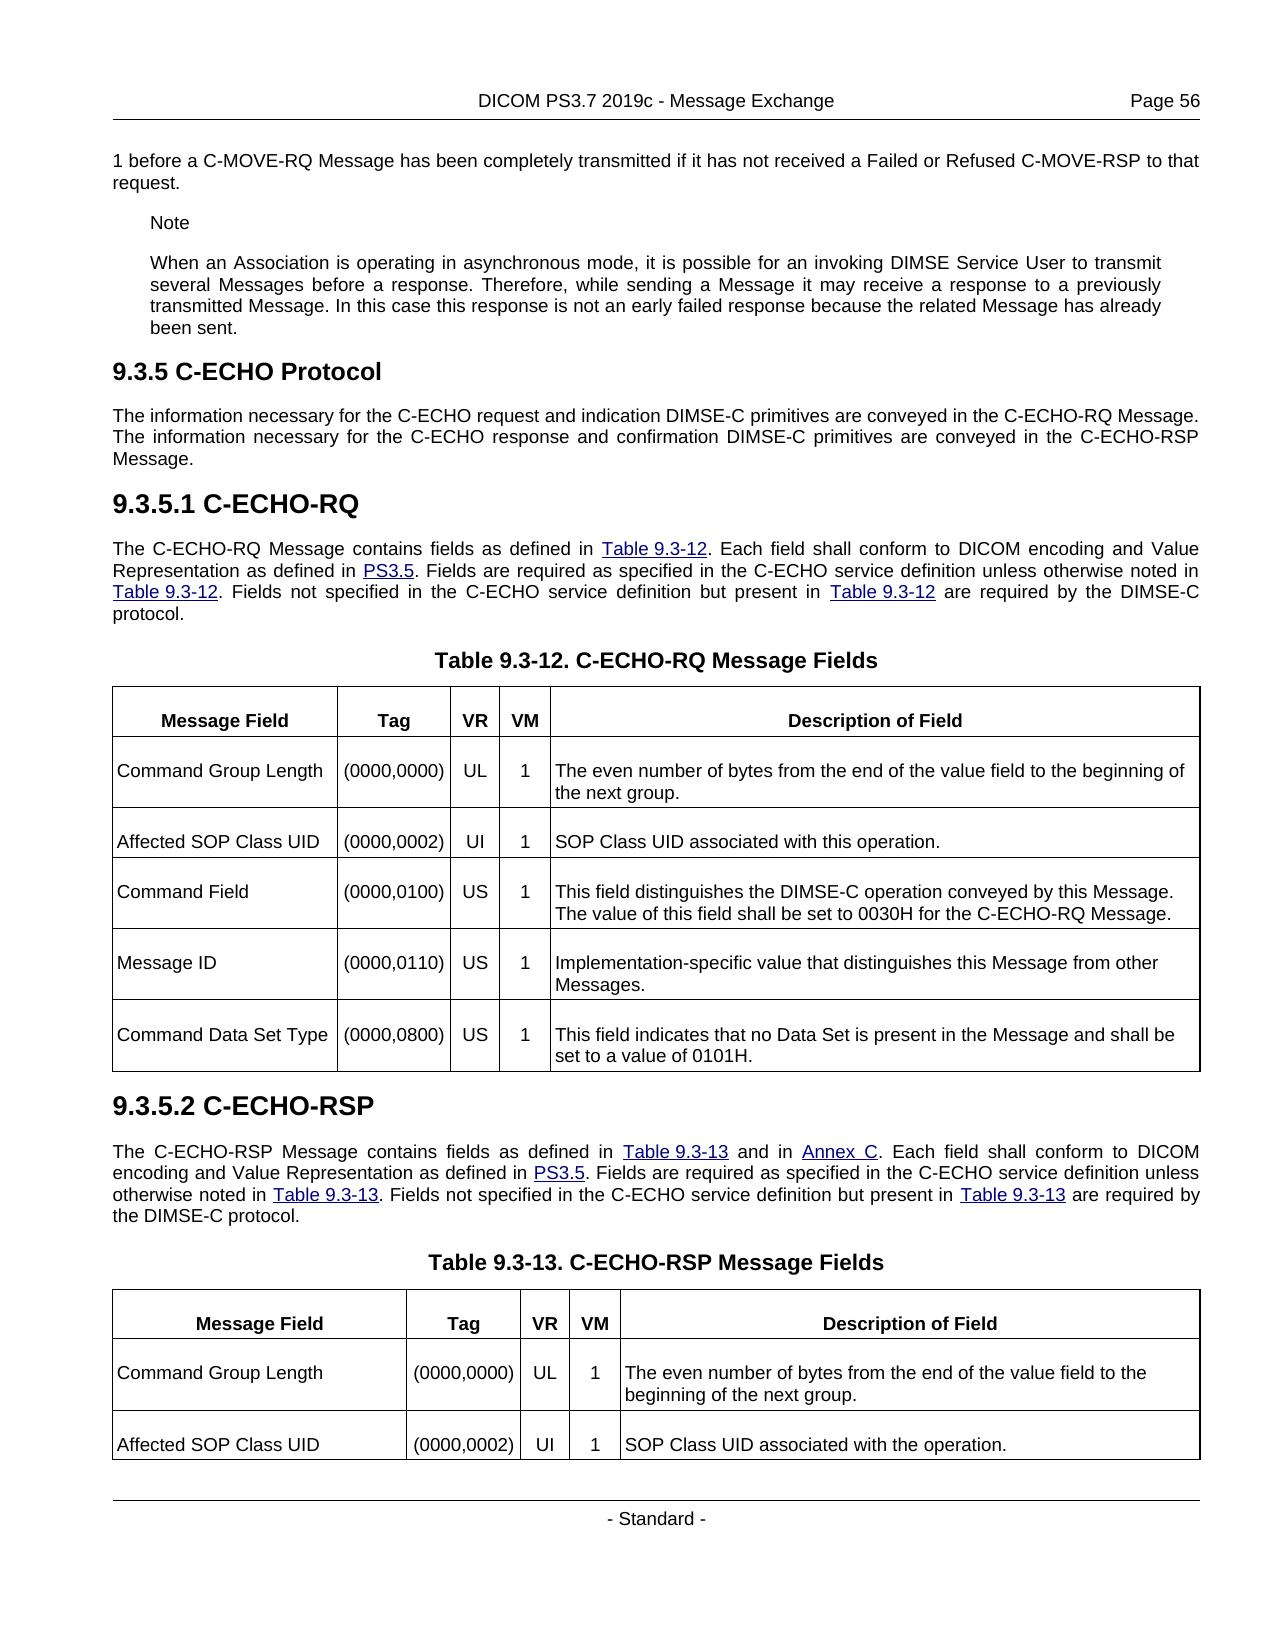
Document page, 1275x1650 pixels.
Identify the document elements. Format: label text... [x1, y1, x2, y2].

table_header VR [451, 687, 499, 736]
table_cell 1 [500, 929, 550, 999]
table_cell Implementation-specific value that distinguishes this Message from other Messages. [551, 929, 1199, 999]
table_header VM [500, 687, 550, 736]
text The C-ECHO-RSP Message contains fields as defined in Table 9.3-13 and in Annex C. Each field shall conform to DICOM encoding and Value Representation as defined in PS3.5. Fields are required as specified in the C-ECHO service definition unless otherwise noted in Table 9.3-13. Fields not specified in the C-ECHO service definition but present in Table 9.3-13 are required by the DIMSE-C protocol. [112, 1140, 1200, 1227]
table_cell UL [521, 1339, 569, 1409]
table_cell Command Group Length [113, 1339, 406, 1409]
table_cell SOP Class UID associated with this operation. [551, 808, 1199, 857]
text 9.3.5 C-ECHO Protocol [112, 357, 1200, 386]
table_cell US [451, 929, 499, 999]
text Table 9.3-13. C-ECHO-RSP Message Fields [112, 1249, 1200, 1275]
table_cell 1 [500, 737, 550, 807]
text 1 before a C-MOVE-RQ Message has been completely transmitted if it has not received a Failed or Refused C-MOVE-RSP to that request. [112, 150, 1200, 193]
table_cell Affected SOP Class UID [113, 808, 337, 857]
table_cell The even number of bytes from the end of the value field to the beginning of the next group. [621, 1339, 1199, 1409]
text 9.3.5.2 C-ECHO-RSP [112, 1090, 1200, 1122]
table_header Tag [407, 1290, 520, 1338]
text Note [150, 212, 1162, 233]
table_cell 1 [500, 1000, 550, 1071]
table_cell (0000,0002) [407, 1411, 520, 1459]
table_header VM [570, 1290, 620, 1338]
table_cell 1 [570, 1411, 620, 1459]
table_cell UI [451, 808, 499, 857]
table_cell SOP Class UID associated with the operation. [621, 1411, 1199, 1459]
table_cell Message ID [113, 929, 337, 999]
table_header Message Field [113, 1290, 406, 1338]
table_cell (0000,0100) [338, 858, 450, 928]
table_cell 1 [500, 858, 550, 928]
text Table 9.3-12. C-ECHO-RQ Message Fields [112, 647, 1200, 673]
table_cell (0000,0000) [338, 737, 450, 807]
table_cell (0000,0800) [338, 1000, 450, 1071]
table_cell 1 [500, 808, 550, 857]
table_header Description of Field [621, 1290, 1199, 1338]
table_header Tag [338, 687, 450, 736]
table_cell 1 [570, 1339, 620, 1409]
table_cell Command Data Set Type [113, 1000, 337, 1071]
text 9.3.5.1 C-ECHO-RQ [112, 488, 1200, 519]
table_header Description of Field [551, 687, 1199, 736]
table_header VR [521, 1290, 569, 1338]
text The information necessary for the C-ECHO request and indication DIMSE-C primitives are conveyed in the C-ECHO-RQ Message. The information necessary for the C-ECHO response and confirmation DIMSE-C primitives are conveyed in the C-ECHO-RSP Message. [112, 405, 1200, 469]
table_header Message Field [113, 687, 337, 736]
text When an Association is operating in asynchronous mode, it is possible for an invoking DIMSE Service User to transmit several Messages before a response. Therefore, while sending a Message it may receive a response to a previously transmitted Message. In this case this response is not an early failed response because the related Message has already been sent. [150, 252, 1162, 338]
table_cell US [451, 1000, 499, 1071]
table_cell The even number of bytes from the end of the value field to the beginning of the next group. [551, 737, 1199, 807]
table_cell This field indicates that no Data Set is present in the Message and shall be set to a value of 0101H. [551, 1000, 1199, 1071]
table_cell UL [451, 737, 499, 807]
table_cell Affected SOP Class UID [113, 1411, 406, 1459]
table_cell Command Field [113, 858, 337, 928]
table_cell (0000,0000) [407, 1339, 520, 1409]
table_cell This field distinguishes the DIMSE-C operation conveyed by this Message. The value of this field shall be set to 0030H for the C-ECHO-RQ Message. [551, 858, 1199, 928]
table_cell (0000,0110) [338, 929, 450, 999]
table_cell (0000,0002) [338, 808, 450, 857]
table_cell US [451, 858, 499, 928]
table_cell UI [521, 1411, 569, 1459]
table_cell Command Group Length [113, 737, 337, 807]
text The C-ECHO-RQ Message contains fields as defined in Table 9.3-12. Each field shall conform to DICOM encoding and Value Representation as defined in PS3.5. Fields are required as specified in the C-ECHO service definition unless otherwise noted in Table 9.3-12. Fields not specified in the C-ECHO service definition but present in Table 9.3-12 are required by the DIMSE-C protocol. [112, 538, 1200, 624]
